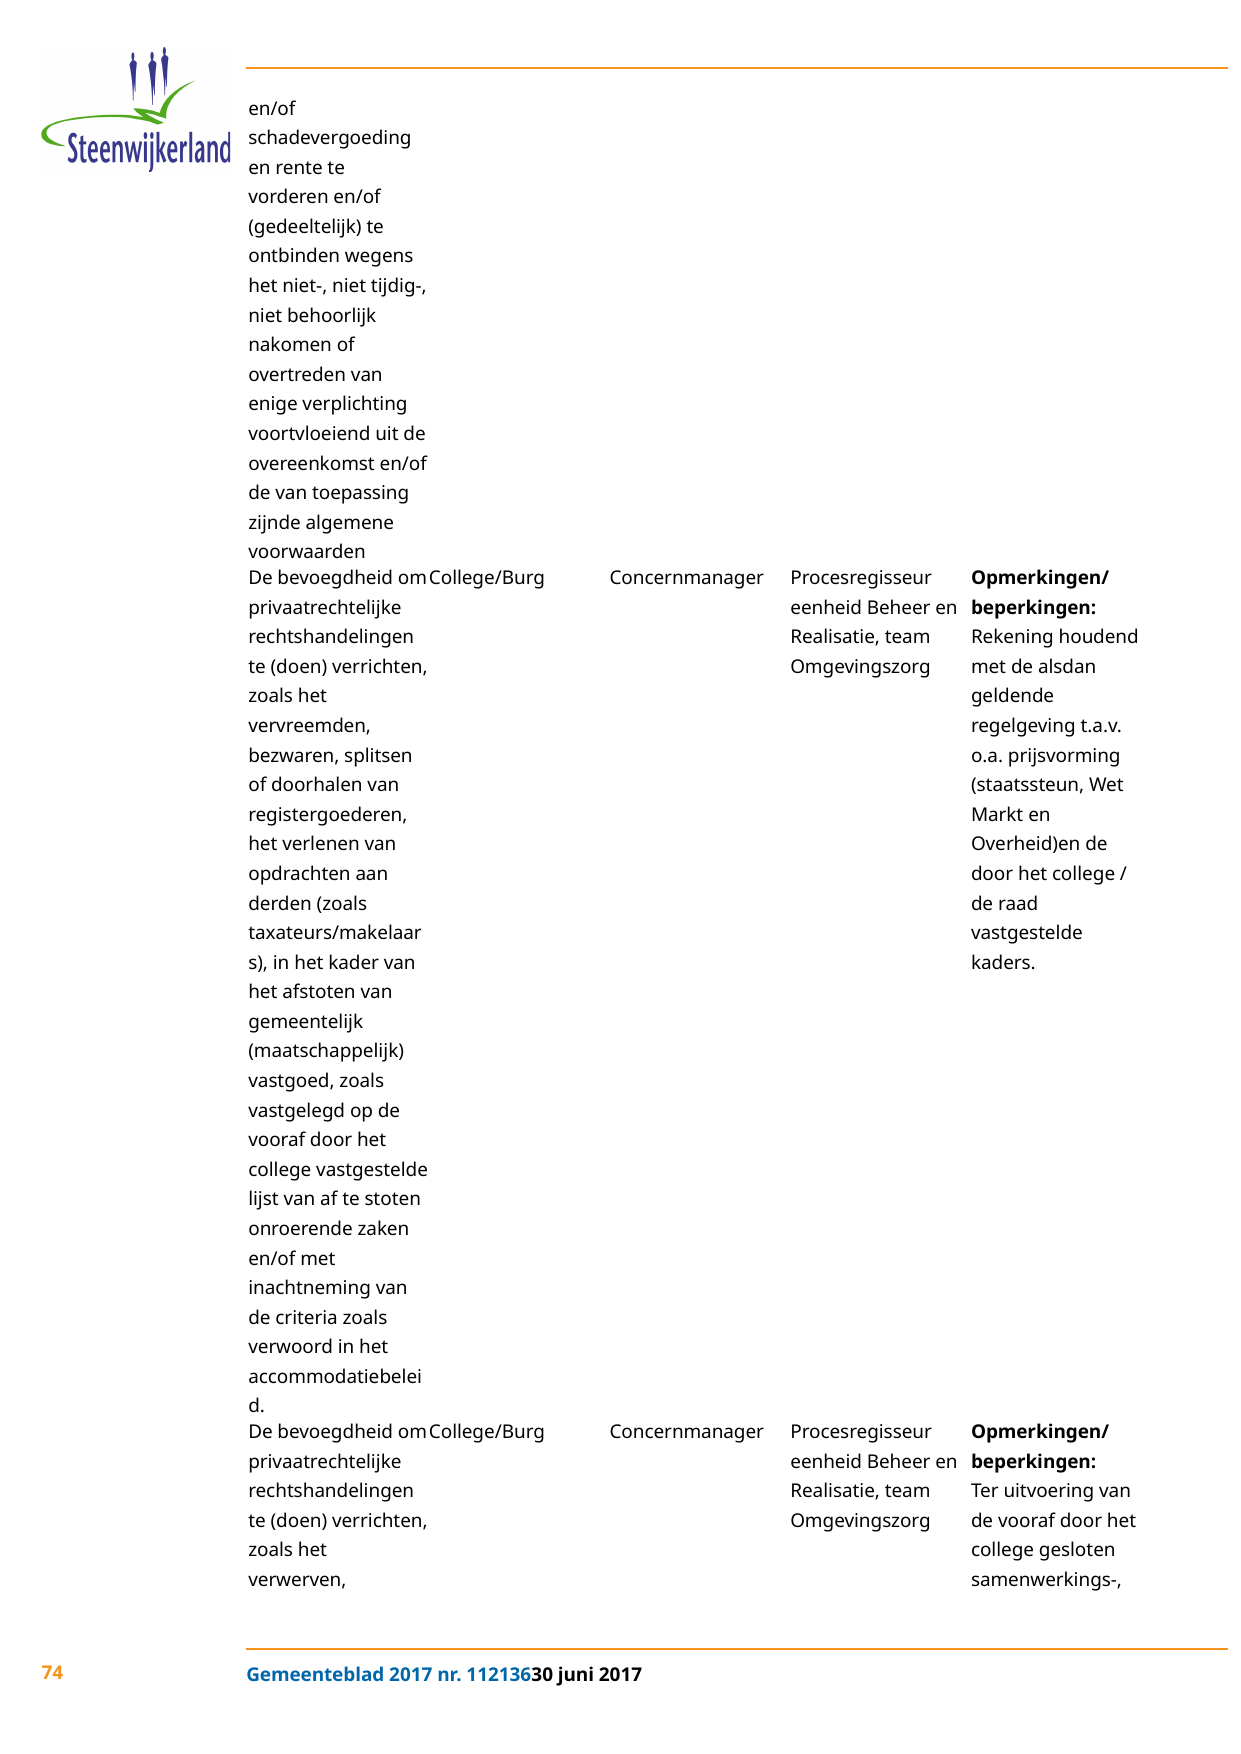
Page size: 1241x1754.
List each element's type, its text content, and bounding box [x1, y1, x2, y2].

table_cell en/of schadevergoeding en rente te vorderen en/of (gedeeltelijk) te ontbinden wegens het niet-, niet tijdig-, niet behoorlijk nakomen of overtreden van enige verplichting voortvloeiend uit de overeenkomst en/of de van toepassing zijnde algemene voorwaarden [248, 95, 429, 564]
table_cell [971, 95, 1152, 564]
table_cell Concernmanager [609, 564, 790, 1418]
table_cell De bevoegdheid om privaatrechtelijke rechtshandelingen te (doen) verrichten, zoals het vervreemden, bezwaren, splitsen of doorhalen van registergoederen, het verlenen van opdrachten aan derden (zoals taxateurs/makelaars), in het kader van het afstoten van gemeentelijk (maatschappelijk) vastgoed, zoals vastgelegd op de vooraf door het college vastgestelde lijst van af te stoten onroerende zaken en/of met inachtneming van de criteria zoals verwoord in het accommodatiebeleid. [248, 564, 429, 1418]
picture [41, 47, 231, 172]
table_cell De bevoegdheid om privaatrechtelijke rechtshandelingen te (doen) verrichten, zoals het verwerven, [248, 1418, 429, 1592]
table_cell [609, 95, 790, 564]
table_cell [790, 95, 971, 564]
table_cell Opmerkingen/beperkingen: Rekening houdend met de alsdan geldende regelgeving t.a.v. o.a. prijsvorming (staatssteun, Wet Markt en Overheid)en de door het college / de raad vastgestelde kaders. [971, 564, 1152, 1418]
table_cell College/Burg [429, 564, 609, 1418]
table_cell College/Burg [429, 1418, 609, 1592]
table_cell Concernmanager [609, 1418, 790, 1592]
table_cell Opmerkingen/beperkingen: Ter uitvoering van de vooraf door het college gesloten samenwerkings-, [971, 1418, 1152, 1592]
table_cell Procesregisseur eenheid Beheer en Realisatie, team Omgevingszorg [790, 1418, 971, 1592]
table_cell Procesregisseur eenheid Beheer en Realisatie, team Omgevingszorg [790, 564, 971, 1418]
table_cell [429, 95, 609, 564]
